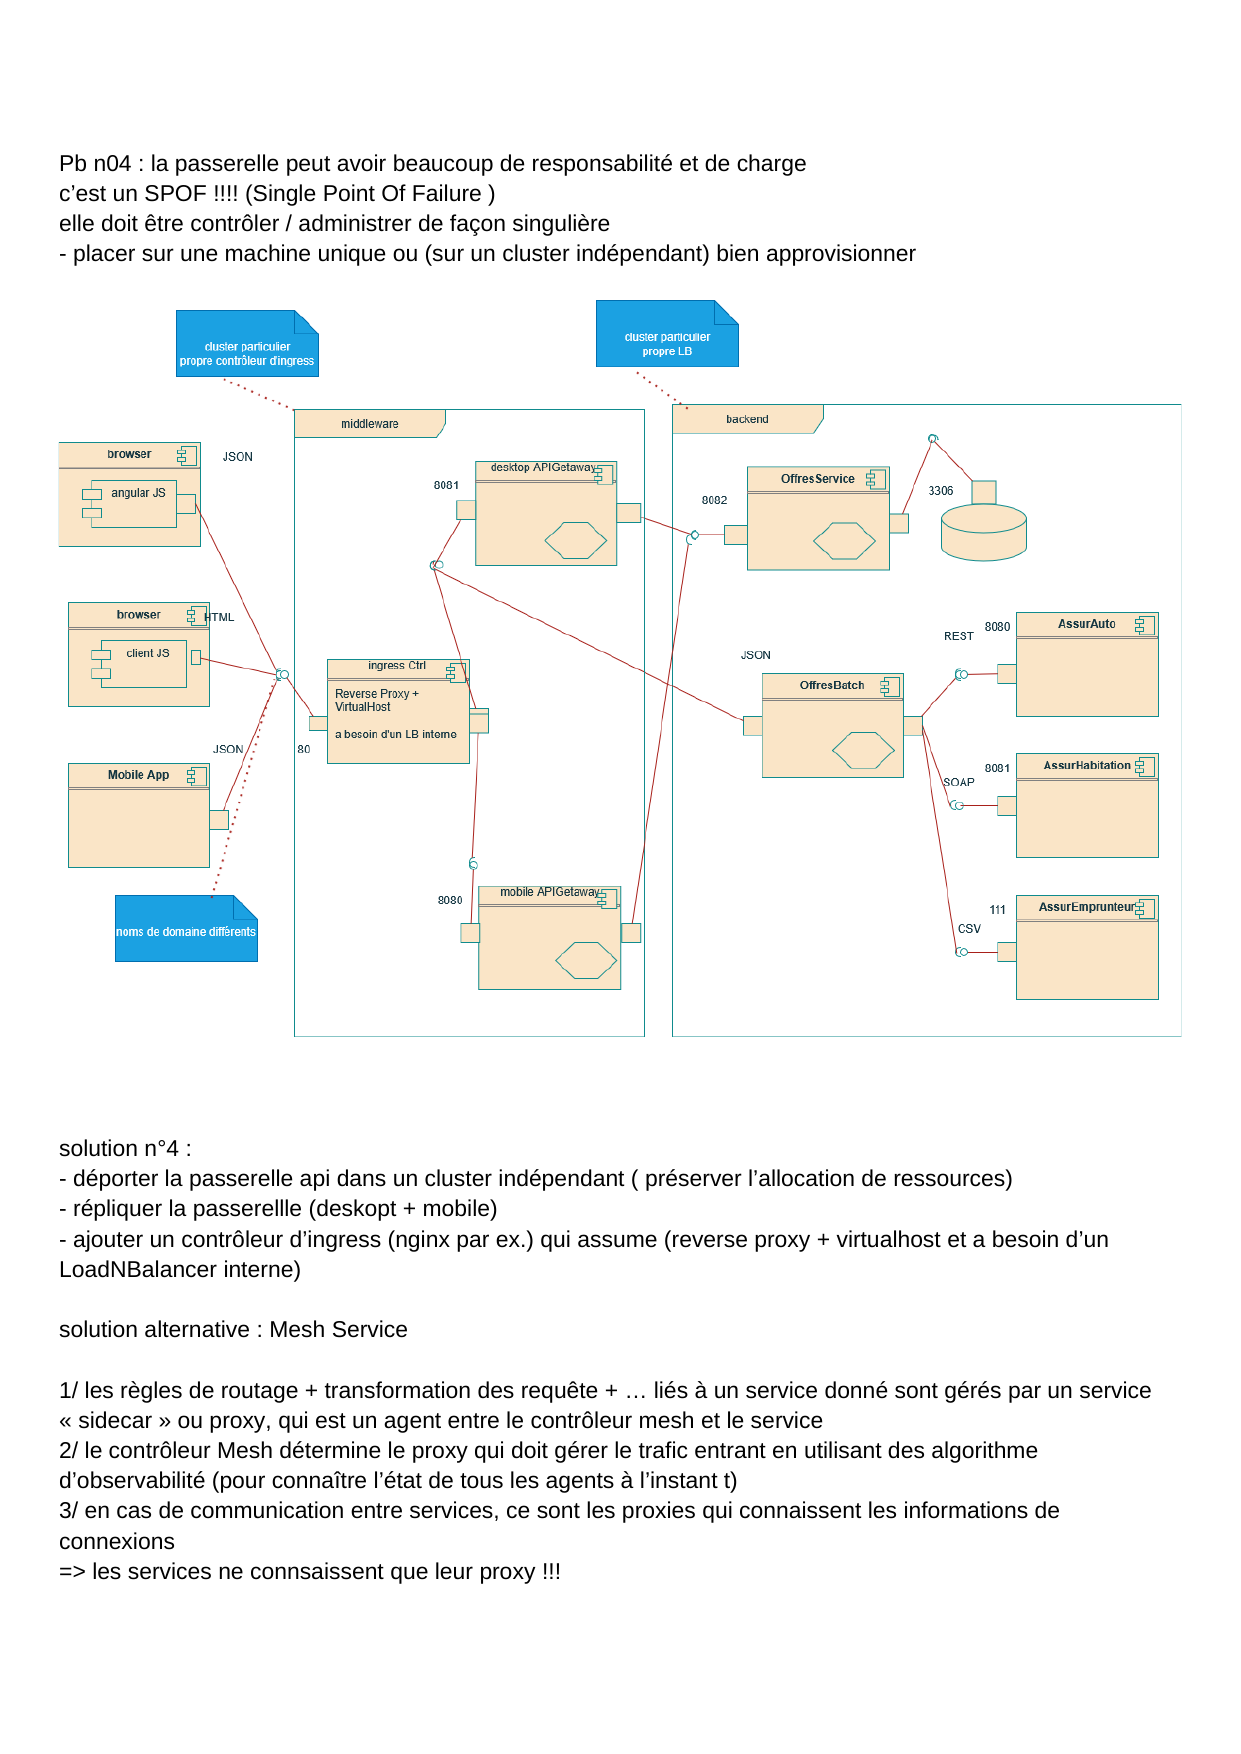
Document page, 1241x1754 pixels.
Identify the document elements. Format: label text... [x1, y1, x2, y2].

text Pb n04 : la passerelle peut avoir beaucoup de responsabilité et de charge [59, 149, 1181, 176]
text solution n°4 : [59, 1135, 1181, 1161]
text elle doit être contrôler / administrer de façon singulière [59, 210, 1181, 236]
text 2/ le contrôleur Mesh détermine le proxy qui doit gérer le trafic entrant en utilisant des algorithme d’observabilité (pour connaître l’état de tous les agents à l’instant t) [59, 1437, 1181, 1493]
text => les services ne connsaissent que leur proxy !!! [59, 1558, 1181, 1584]
picture [58, 300, 1182, 1037]
text - répliquer la passerellle (deskopt + mobile) [59, 1195, 1181, 1222]
text c’est un SPOF !!!! (Single Point Of Failure ) [59, 180, 1181, 206]
text 3/ en cas de communication entre services, ce sont les proxies qui connaissent les informations de connexions [59, 1497, 1181, 1554]
text - ajouter un contrôleur d’ingress (nginx par ex.) qui assume (reverse proxy + virtualhost et a besoin d’un LoadNBalancer interne) [59, 1226, 1181, 1282]
text - déporter la passerelle api dans un cluster indépendant ( préserver l’allocation de ressources) [59, 1165, 1181, 1191]
text solution alternative : Mesh Service [59, 1316, 1181, 1342]
text 1/ les règles de routage + transformation des requête + … liés à un service donné sont gérés par un service « sidecar » ou proxy, qui est un agent entre le contrôleur mesh et le service [59, 1377, 1181, 1433]
text - placer sur une machine unique ou (sur un cluster indépendant) bien approvisionner [59, 240, 1181, 267]
